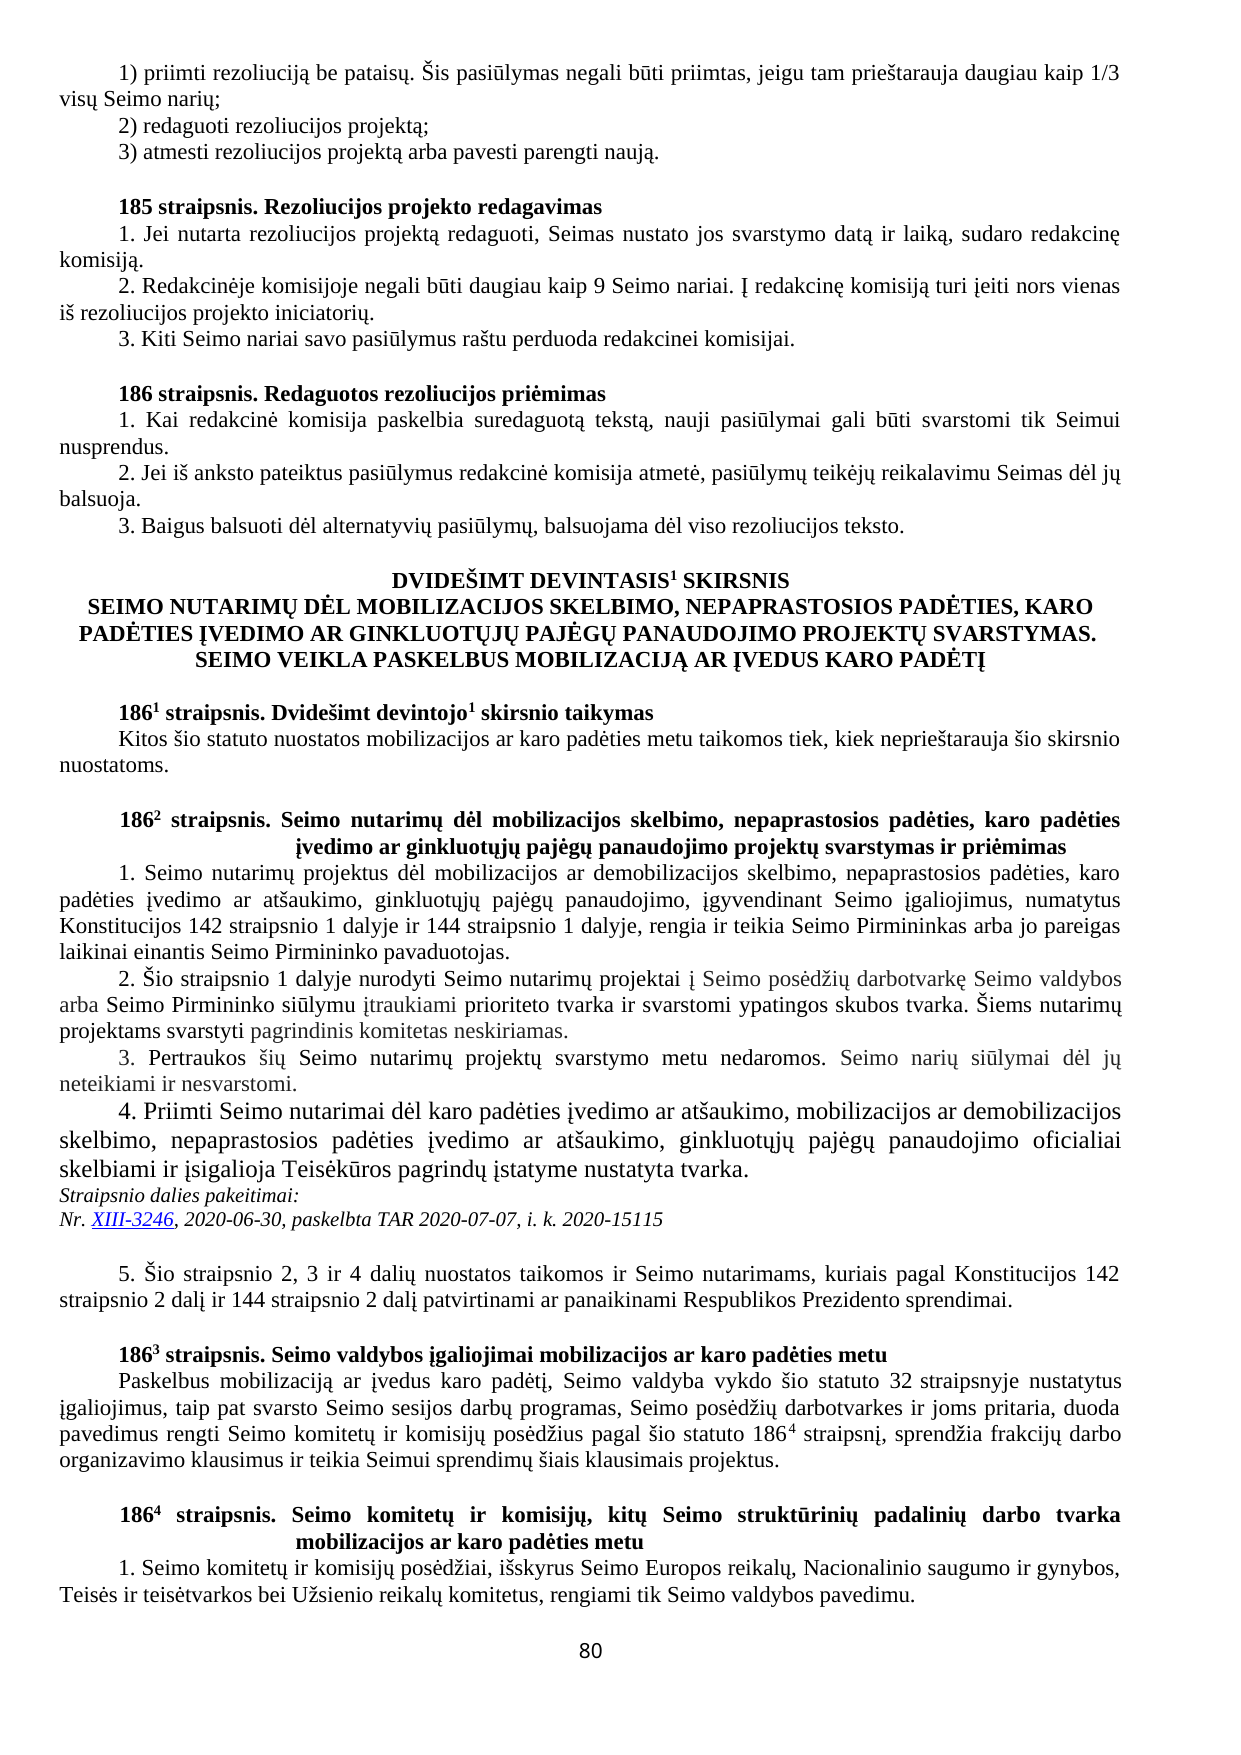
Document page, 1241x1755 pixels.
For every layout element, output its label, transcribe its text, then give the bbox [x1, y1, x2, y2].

text 2) redaguoti rezoliucijos projektą; [59, 112, 1122, 138]
text 2. Redakcinėje komisijoje negali būti daugiau kaip 9 Seimo nariai. Į redakcinę komisiją turi įeiti nors vienas iš rezoliucijos projekto iniciatorių. [59, 272, 1122, 325]
text 2. Jei iš anksto pateiktus pasiūlymus redakcinė komisija atmetė, pasiūlymų teikėjų reikalavimu Seimas dėl jų balsuoja. [59, 459, 1122, 512]
text SEIMO NUTARIMŲ dėl mobilizacijos skelbimo, nepaprastosios padėties, karo padėties įvedimo ar ginkluotųjų pajėgų panaudojimo PROJEKTŲ svarstymas. [59, 593, 1122, 646]
text 3. Kiti Seimo nariai savo pasiūlymus raštu perduoda redakcinei komisijai. [59, 325, 1122, 351]
text 3. Pertraukos šių Seimo nutarimų projektų svarstymo metu nedaromos. Seimo narių siūlymai dėl jų neteikiami ir nesvarstomi. [59, 1044, 1122, 1096]
text 1. Jei nutarta rezoliucijos projektą redaguoti, Seimas nustato jos svarstymo datą ir laiką, sudaro redakcinę komisiją. [59, 219, 1122, 272]
text 1861 straipsnis. Dvidešimt devintojo1 skirsnio taikymas [59, 699, 1122, 725]
text 3. Baigus balsuoti dėl alternatyvių pasiūlymų, balsuojama dėl viso rezoliucijos teksto. [59, 512, 1122, 538]
text Straipsnio dalies pakeitimai: [59, 1183, 1122, 1207]
text 5. Šio straipsnio 2, 3 ir 4 dalių nuostatos taikomos ir Seimo nutarimams, kuriais pagal Konstitucijos 142 straipsnio 2 dalį ir 144 straipsnio 2 dalį patvirtinami ar panaikinami Respublikos Prezidento sprendimai. [59, 1259, 1122, 1312]
text 185 straipsnis. Rezoliucijos projekto redagavimas [59, 193, 1122, 219]
text 1862 straipsnis. Seimo nutarimų dėl mobilizacijos skelbimo, nepaprastosios padėties, karo padėties įvedimo ar ginkluotųjų pajėgų panaudojimo projektų svarstymas ir priėmimas [119, 807, 1122, 859]
text seimo veikla paskelbus mobilizaciją ar įvedus karo padėtį [59, 646, 1122, 672]
text 3) atmesti rezoliucijos projektą arba pavesti parengti naują. [59, 138, 1122, 164]
text 1863 straipsnis. Seimo valdybos įgaliojimai mobilizacijos ar karo padėties metu [59, 1341, 1122, 1367]
text 1. Seimo nutarimų projektus dėl mobilizacijos ar demobilizacijos skelbimo, nepaprastosios padėties, karo padėties įvedimo ar atšaukimo, ginkluotųjų pajėgų panaudojimo, įgyvendinant Seimo įgaliojimus, numatytus Konstitucijos 142 straipsnio 1 dalyje ir 144 straipsnio 1 dalyje, rengia ir teikia Seimo Pirmininkas arba jo pareigas laikinai einantis Seimo Pirmininko pavaduotojas. [59, 859, 1122, 965]
text 1) priimti rezoliuciją be pataisų. Šis pasiūlymas negali būti priimtas, jeigu tam prieštarauja daugiau kaip 1/3 visų Seimo narių; [59, 59, 1122, 112]
text DVIDEŠIMT DEVINTASIS1 SKIRSNIS [59, 567, 1122, 593]
text 1864 straipsnis. Seimo komitetų ir komisijų, kitų Seimo struktūrinių padalinių darbo tvarka mobilizacijos ar karo padėties metu [119, 1502, 1122, 1554]
text 186 straipsnis. Redaguotos rezoliucijos priėmimas [59, 380, 1122, 406]
text Kitos šio statuto nuostatos mobilizacijos ar karo padėties metu taikomos tiek, kiek neprieštarauja šio skirsnio nuostatoms. [59, 725, 1122, 778]
text Paskelbus mobilizaciją ar įvedus karo padėtį, Seimo valdyba vykdo šio statuto 32 straipsnyje nustatytus įgaliojimus, taip pat svarsto Seimo sesijos darbų programas, Seimo posėdžių darbotvarkes ir joms pritaria, duoda pavedimus rengti Seimo komitetų ir komisijų posėdžius pagal šio statuto 1864 straipsnį, sprendžia frakcijų darbo organizavimo klausimus ir teikia Seimui sprendimų šiais klausimais projektus. [59, 1367, 1122, 1473]
text 2. Šio straipsnio 1 dalyje nurodyti Seimo nutarimų projektai į Seimo posėdžių darbotvarkę Seimo valdybos arba Seimo Pirmininko siūlymu įtraukiami prioriteto tvarka ir svarstomi ypatingos skubos tvarka. Šiems nutarimų projektams svarstyti pagrindinis komitetas neskiriamas. [59, 965, 1122, 1044]
text 1. Seimo komitetų ir komisijų posėdžiai, išskyrus Seimo Europos reikalų, Nacionalinio saugumo ir gynybos, Teisės ir teisėtvarkos bei Užsienio reikalų komitetus, rengiami tik Seimo valdybos pavedimu. [59, 1554, 1122, 1607]
text Nr. XIII-3246, 2020-06-30, paskelbta TAR 2020-07-07, i. k. 2020-15115 [59, 1207, 1122, 1231]
text 4. Priimti Seimo nutarimai dėl karo padėties įvedimo ar atšaukimo, mobilizacijos ar demobilizacijos skelbimo, nepaprastosios padėties įvedimo ar atšaukimo, ginkluotųjų pajėgų panaudojimo oficialiai skelbiami ir įsigalioja Teisėkūros pagrindų įstatyme nustatyta tvarka. [59, 1096, 1122, 1183]
text 1. Kai redakcinė komisija paskelbia suredaguotą tekstą, nauji pasiūlymai gali būti svarstomi tik Seimui nusprendus. [59, 406, 1122, 459]
